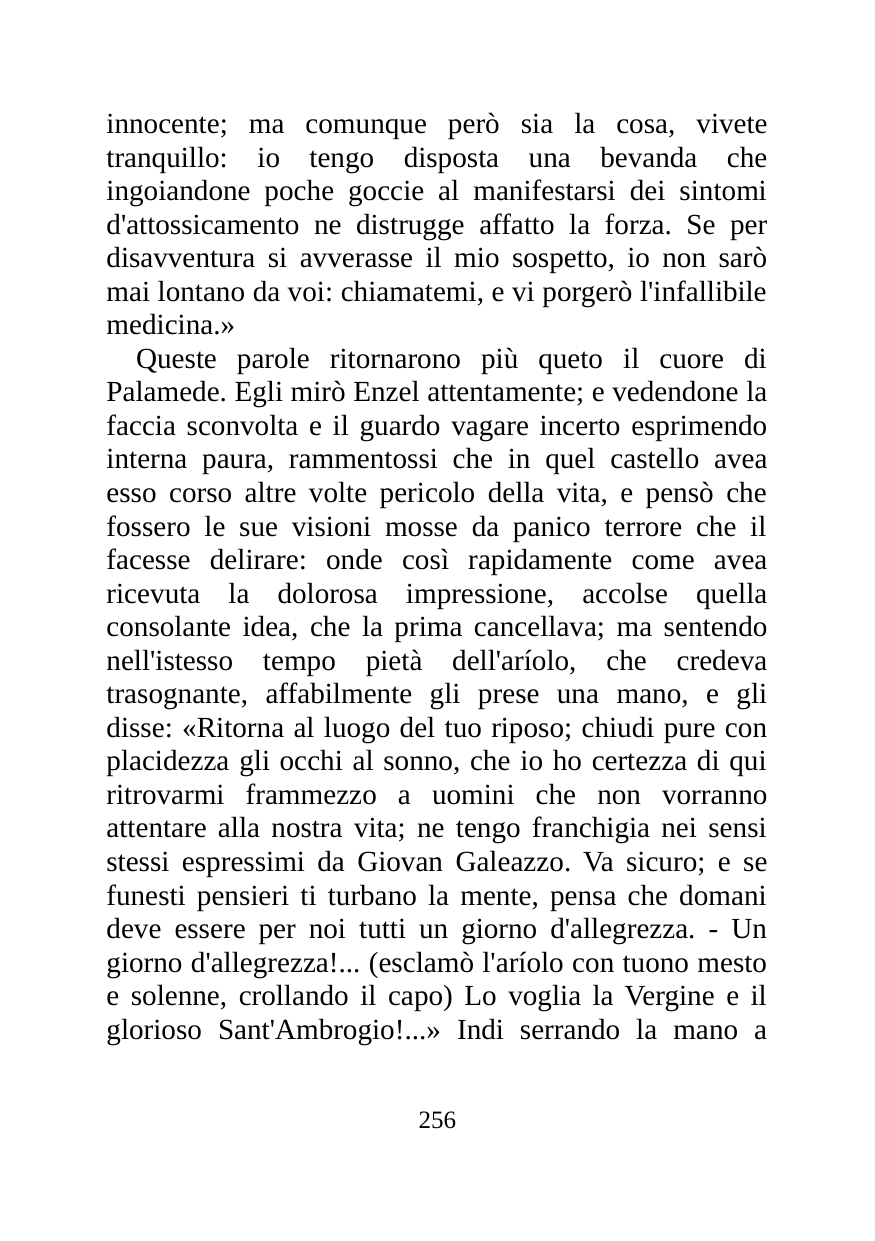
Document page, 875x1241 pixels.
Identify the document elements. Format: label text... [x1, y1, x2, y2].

text Queste parole ritornarono più queto il cuore di Palamede. Egli mirò Enzel attentamente; e vedendone la faccia sconvolta e il guardo vagare incerto esprimendo interna paura, rammentossi che in quel castello avea esso corso altre volte pericolo della vita, e pensò che fossero le sue visioni mosse da panico terrore che il facesse delirare: onde così rapidamente come avea ricevuta la dolorosa impressione, accolse quella consolante idea, che la prima cancellava; ma sentendo nell'istesso tempo pietà dell'aríolo, che credeva trasognante, affabilmente gli prese una mano, e gli disse: «Ritorna al luogo del tuo riposo; chiudi pure con placidezza gli occhi al sonno, che io ho certezza di qui ritrovarmi frammezzo a uomini che non vorranno attentare alla nostra vita; ne tengo franchigia nei sensi stessi espressimi da Giovan Galeazzo. Va sicuro; e se funesti pensieri ti turbano la mente, pensa che domani deve essere per noi tutti un giorno d'allegrezza. - Un giorno d'allegrezza!... (esclamò l'aríolo con tuono mesto e solenne, crollando il capo) Lo voglia la Vergine e il glorioso Sant'Ambrogio!...» Indi serrando la mano a [106, 341, 768, 1045]
text innocente; ma comunque però sia la cosa, vivete tranquillo: io tengo disposta una bevanda che ingoiandone poche goccie al manifestarsi dei sintomi d'attossicamento ne distrugge affatto la forza. Se per disavventura si avverasse il mio sospetto, io non sarò mai lontano da voi: chiamatemi, e vi porgerò l'infallibile medicina.» [106, 106, 768, 341]
